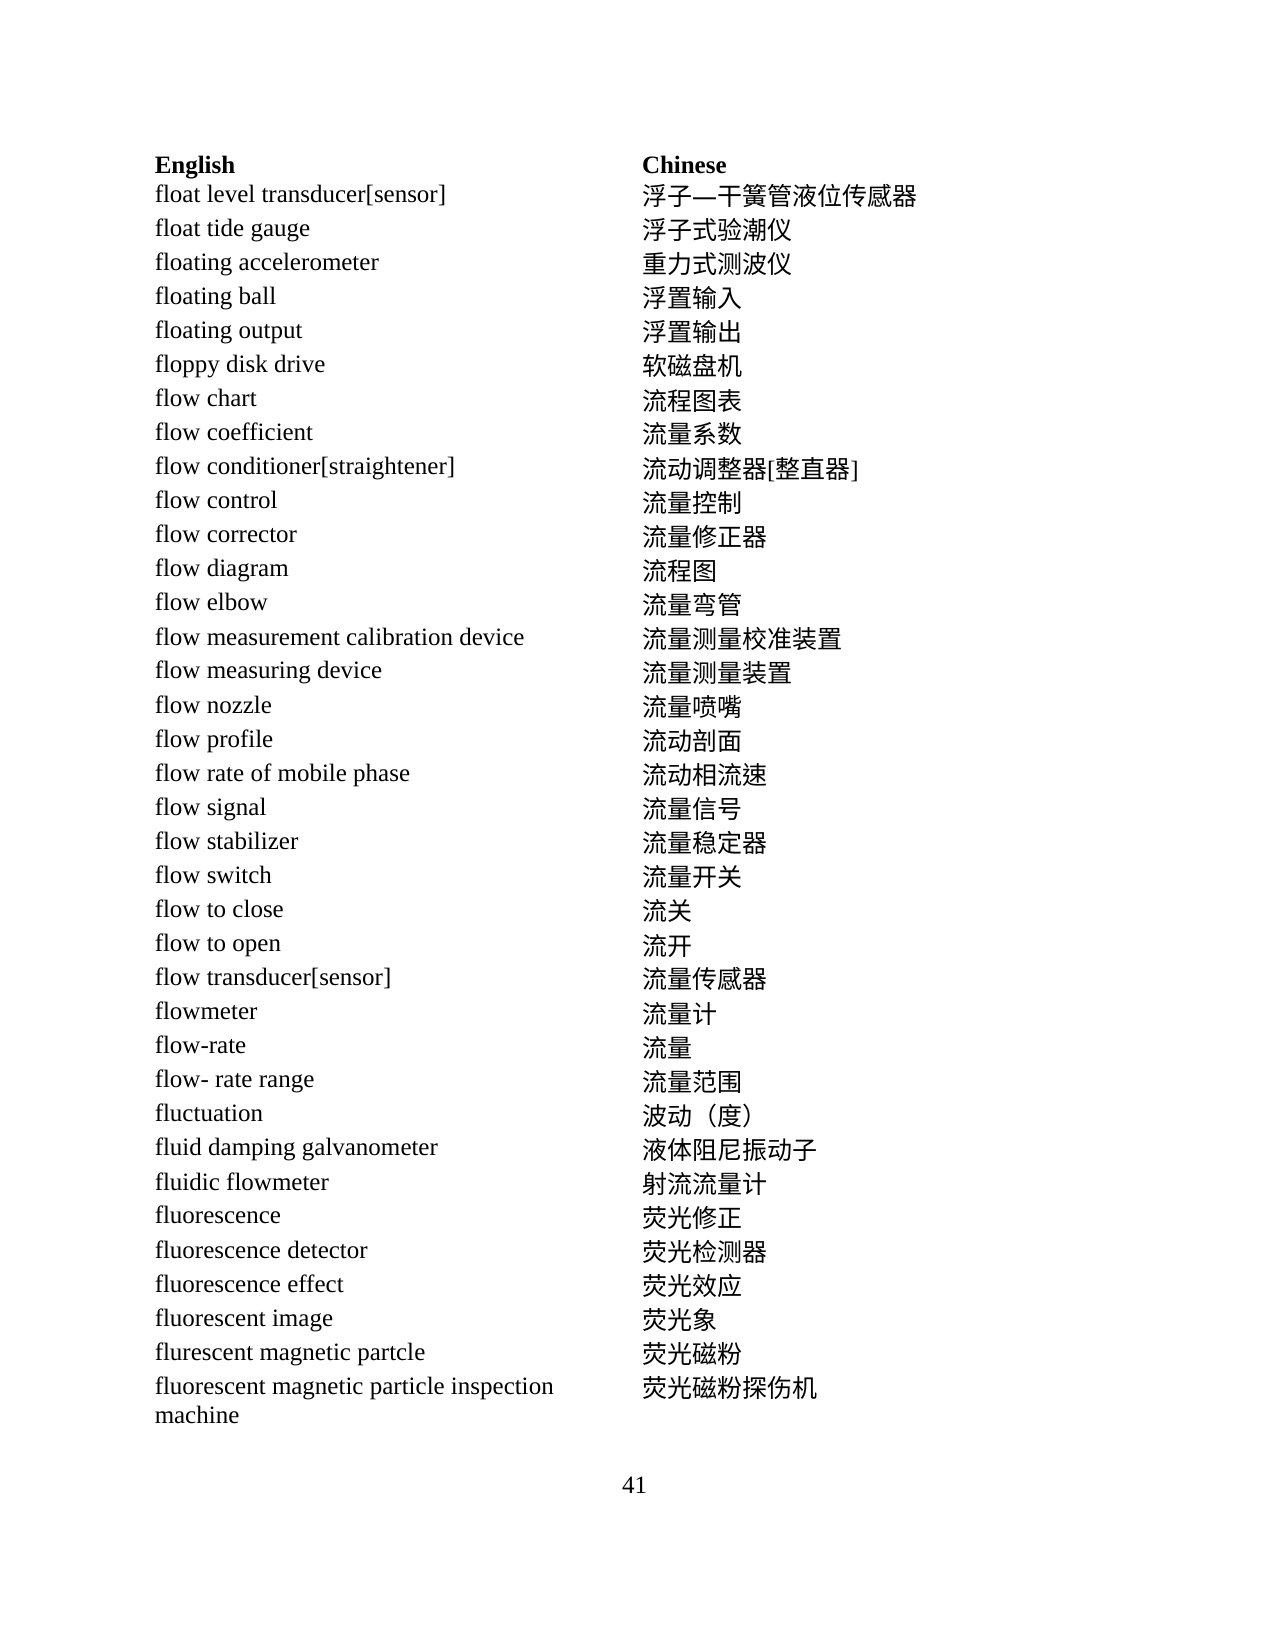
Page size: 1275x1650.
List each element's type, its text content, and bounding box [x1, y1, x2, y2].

table_cell 荧光象 [638, 1303, 1125, 1337]
table_cell 流量测量校准装置 [638, 622, 1125, 656]
table_cell flow elbow [150, 588, 637, 622]
table_cell 流开 [638, 928, 1125, 962]
table_cell fluorescence [150, 1201, 637, 1235]
table_cell 荧光磁粉 [638, 1337, 1125, 1371]
table_cell floppy disk drive [150, 349, 637, 383]
table_cell flow rate of mobile phase [150, 758, 637, 792]
table_cell flow measuring device [150, 656, 637, 690]
table_cell fluidic flowmeter [150, 1167, 637, 1201]
table_cell flow corrector [150, 519, 637, 553]
table_cell 流量信号 [638, 792, 1125, 826]
table_cell 荧光效应 [638, 1269, 1125, 1303]
table_cell fluorescent magnetic particle inspection machine [150, 1371, 637, 1428]
table_cell flow conditioner[straightener] [150, 451, 637, 485]
table_cell 浮子—干簧管液位传感器 [638, 179, 1125, 213]
table_cell flow- rate range [150, 1064, 637, 1098]
table_cell fluorescent image [150, 1303, 637, 1337]
table_cell fluctuation [150, 1099, 637, 1132]
table_cell flow nozzle [150, 690, 637, 724]
table_header English [150, 150, 637, 179]
table_cell fluorescence effect [150, 1269, 637, 1303]
table_cell 流动调整器[整直器] [638, 451, 1125, 485]
table_cell 流量计 [638, 996, 1125, 1030]
table_cell 荧光磁粉探伤机 [638, 1371, 1125, 1428]
table_cell flow diagram [150, 554, 637, 587]
table_cell 流动剖面 [638, 724, 1125, 758]
table_cell fluorescence detector [150, 1235, 637, 1269]
table_cell 荧光检测器 [638, 1235, 1125, 1269]
table_cell floating output [150, 315, 637, 349]
table_cell float level transducer[sensor] [150, 179, 637, 213]
table_cell 流量测量装置 [638, 656, 1125, 690]
table_cell flow to close [150, 894, 637, 928]
table_cell floating ball [150, 281, 637, 315]
table_cell floating accelerometer [150, 247, 637, 281]
table_cell flow chart [150, 383, 637, 417]
table_cell 流量喷嘴 [638, 690, 1125, 724]
table_cell flow stabilizer [150, 826, 637, 860]
table_cell flow transducer[sensor] [150, 962, 637, 996]
table_cell 流量范围 [638, 1064, 1125, 1098]
table_cell 射流流量计 [638, 1167, 1125, 1201]
table_cell flow to open [150, 928, 637, 962]
table_cell 流程图表 [638, 383, 1125, 417]
table_cell float tide gauge [150, 213, 637, 247]
table_cell 流量修正器 [638, 519, 1125, 553]
table_cell 流量开关 [638, 860, 1125, 894]
table_cell flow coefficient [150, 417, 637, 451]
table_cell flow measurement calibration device [150, 622, 637, 656]
table_cell 流量 [638, 1030, 1125, 1064]
table_cell 流动相流速 [638, 758, 1125, 792]
table_cell flow signal [150, 792, 637, 826]
table_cell 浮子式验潮仪 [638, 213, 1125, 247]
table_cell 荧光修正 [638, 1201, 1125, 1235]
table_cell 重力式测波仪 [638, 247, 1125, 281]
table_cell 软磁盘机 [638, 349, 1125, 383]
table_cell 流量控制 [638, 485, 1125, 519]
table_cell 流程图 [638, 554, 1125, 587]
table_cell flow profile [150, 724, 637, 758]
table_cell 流量系数 [638, 417, 1125, 451]
table_cell flowmeter [150, 996, 637, 1030]
table_cell 流量传感器 [638, 962, 1125, 996]
table_cell flow-rate [150, 1030, 637, 1064]
table_cell 液体阻尼振动子 [638, 1133, 1125, 1167]
table_cell flurescent magnetic partcle [150, 1337, 637, 1371]
table_cell 流关 [638, 894, 1125, 928]
table_cell 流量稳定器 [638, 826, 1125, 860]
table_header Chinese [638, 150, 1125, 179]
table_cell 浮置输出 [638, 315, 1125, 349]
table_cell flow switch [150, 860, 637, 894]
table_cell flow control [150, 485, 637, 519]
table_cell 流量弯管 [638, 588, 1125, 622]
table_cell 浮置输入 [638, 281, 1125, 315]
table_cell fluid damping galvanometer [150, 1133, 637, 1167]
table_cell 波动（度） [638, 1099, 1125, 1132]
